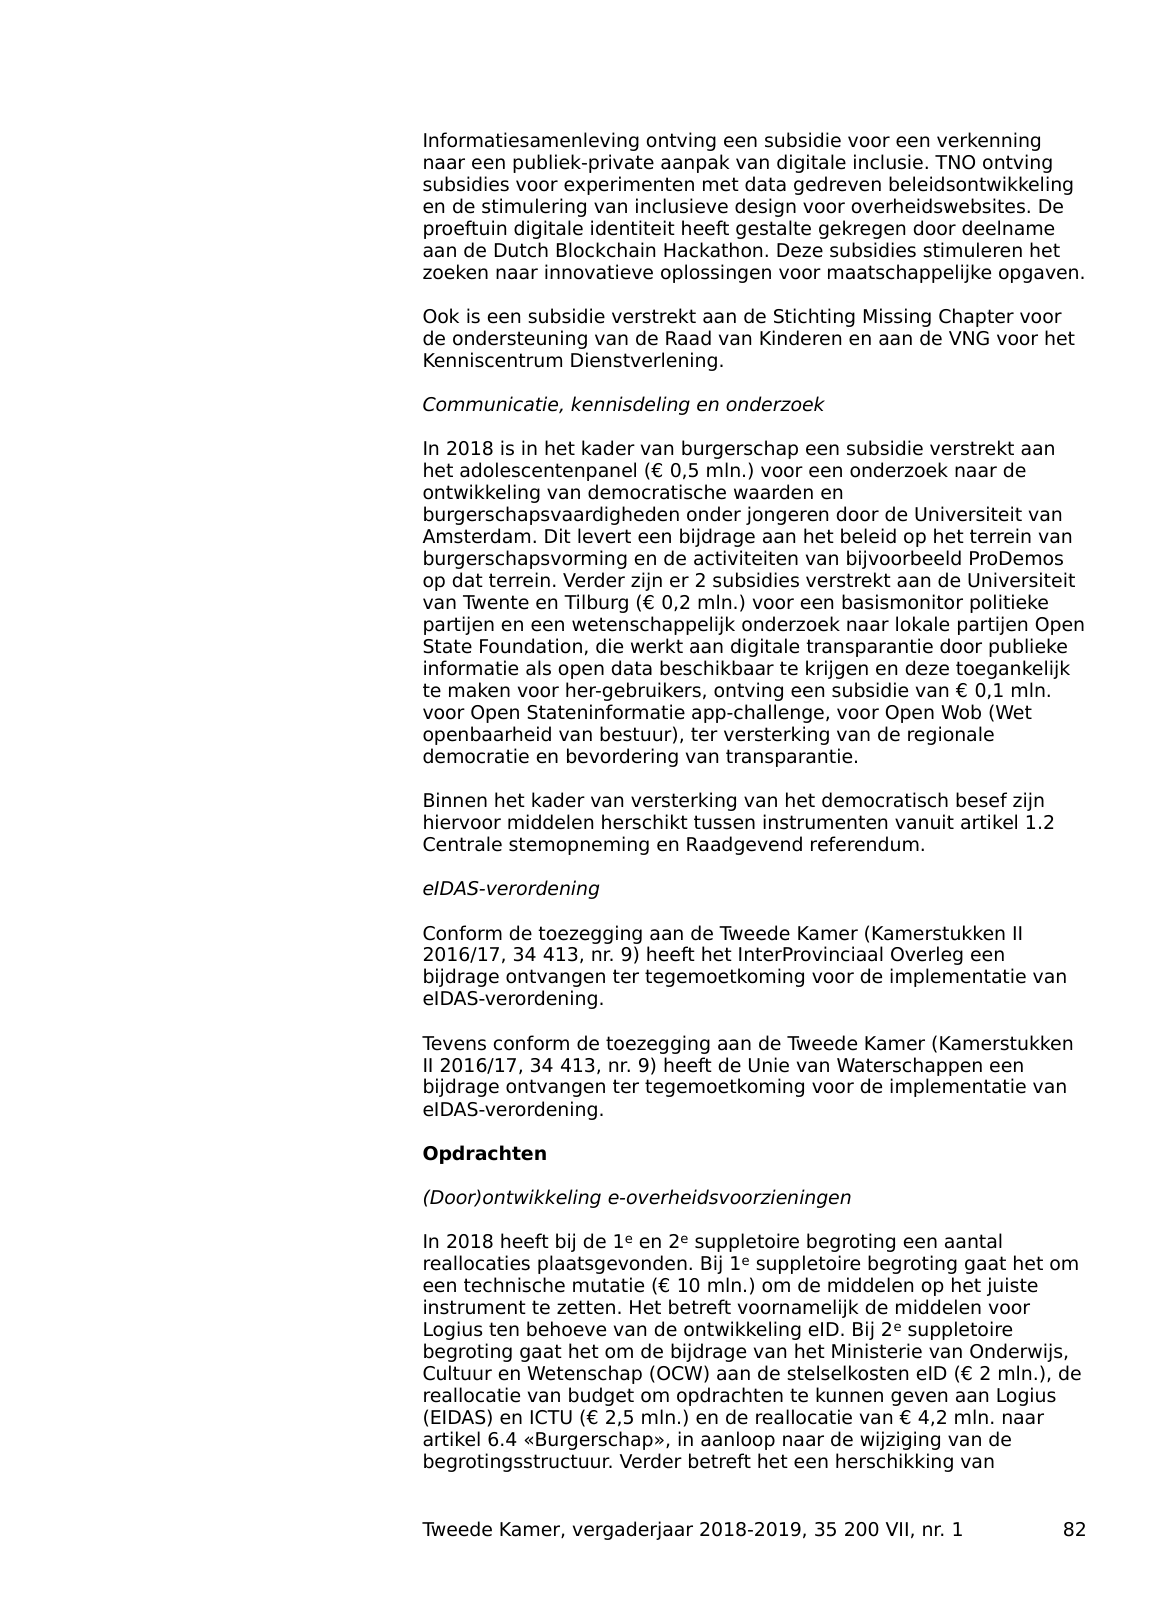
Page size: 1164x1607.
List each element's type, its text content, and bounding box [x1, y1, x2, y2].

text In 2018 is in het kader van burgerschap een subsidie verstrekt aan het adolescentenpanel (€ 0,5 mln.) voor een onderzoek naar de ontwikkeling van democratische waarden en burgerschapsvaardigheden onder jongeren door de Universiteit van Amsterdam. Dit levert een bijdrage aan het beleid op het terrein van burgerschapsvorming en de activiteiten van bijvoorbeeld ProDemos op dat terrein. Verder zijn er 2 subsidies verstrekt aan de Universiteit van Twente en Tilburg (€ 0,2 mln.) voor een basismonitor politieke partijen en een wetenschappelijk onderzoek naar lokale partijen Open State Foundation, die werkt aan digitale transparantie door publieke informatie als open data beschikbaar te krijgen en deze toegankelijk te maken voor her-gebruikers, ontving een subsidie van € 0,1 mln. voor Open Stateninformatie app-challenge, voor Open Wob (Wet openbaarheid van bestuur), ter versterking van de regionale democratie en bevordering van transparantie. [422, 438, 1087, 768]
text Informatiesamenleving ontving een subsidie voor een verkenning naar een publiek-private aanpak van digitale inclusie. TNO ontving subsidies voor experimenten met data gedreven beleidsontwikkeling en de stimulering van inclusieve design voor overheidswebsites. De proeftuin digitale identiteit heeft gestalte gekregen door deelname aan de Dutch Blockchain Hackathon. Deze subsidies stimuleren het zoeken naar innovatieve oplossingen voor maatschappelijke opgaven. [422, 130, 1087, 284]
text Binnen het kader van versterking van het democratisch besef zijn hiervoor middelen herschikt tussen instrumenten vanuit artikel 1.2 Centrale stemopneming en Raadgevend referendum. [422, 790, 1087, 856]
subtitle eIDAS-verordening [422, 878, 1087, 900]
subtitle Communicatie, kennisdeling en onderzoek [422, 394, 1087, 416]
text Ook is een subsidie verstrekt aan de Stichting Missing Chapter voor de ondersteuning van de Raad van Kinderen en aan de VNG voor het Kenniscentrum Dienstverlening. [422, 306, 1087, 372]
text In 2018 heeft bij de 1e en 2e suppletoire begroting een aantal reallocaties plaatsgevonden. Bij 1e suppletoire begroting gaat het om een technische mutatie (€ 10 mln.) om de middelen op het juiste instrument te zetten. Het betreft voornamelijk de middelen voor Logius ten behoeve van de ontwikkeling eID. Bij 2e suppletoire begroting gaat het om de bijdrage van het Ministerie van Onderwijs, Cultuur en Wetenschap (OCW) aan de stelselkosten eID (€ 2 mln.), de reallocatie van budget om opdrachten te kunnen geven aan Logius (EIDAS) en ICTU (€ 2,5 mln.) en de reallocatie van € 4,2 mln. naar artikel 6.4 «Burgerschap», in aanloop naar de wijziging van de begrotingsstructuur. Verder betreft het een herschikking van [422, 1231, 1087, 1473]
subtitle Opdrachten [422, 1143, 1087, 1164]
subtitle (Door)ontwikkeling e-overheidsvoorzieningen [422, 1187, 1087, 1209]
text Tevens conform de toezegging aan de Tweede Kamer (Kamerstukken II 2016/17, 34 413, nr. 9) heeft de Unie van Waterschappen een bijdrage ontvangen ter tegemoetkoming voor de implementatie van eIDAS-verordening. [422, 1032, 1087, 1120]
text Conform de toezegging aan de Tweede Kamer (Kamerstukken II 2016/17, 34 413, nr. 9) heeft het InterProvinciaal Overleg een bijdrage ontvangen ter tegemoetkoming voor de implementatie van eIDAS-verordening. [422, 922, 1087, 1010]
